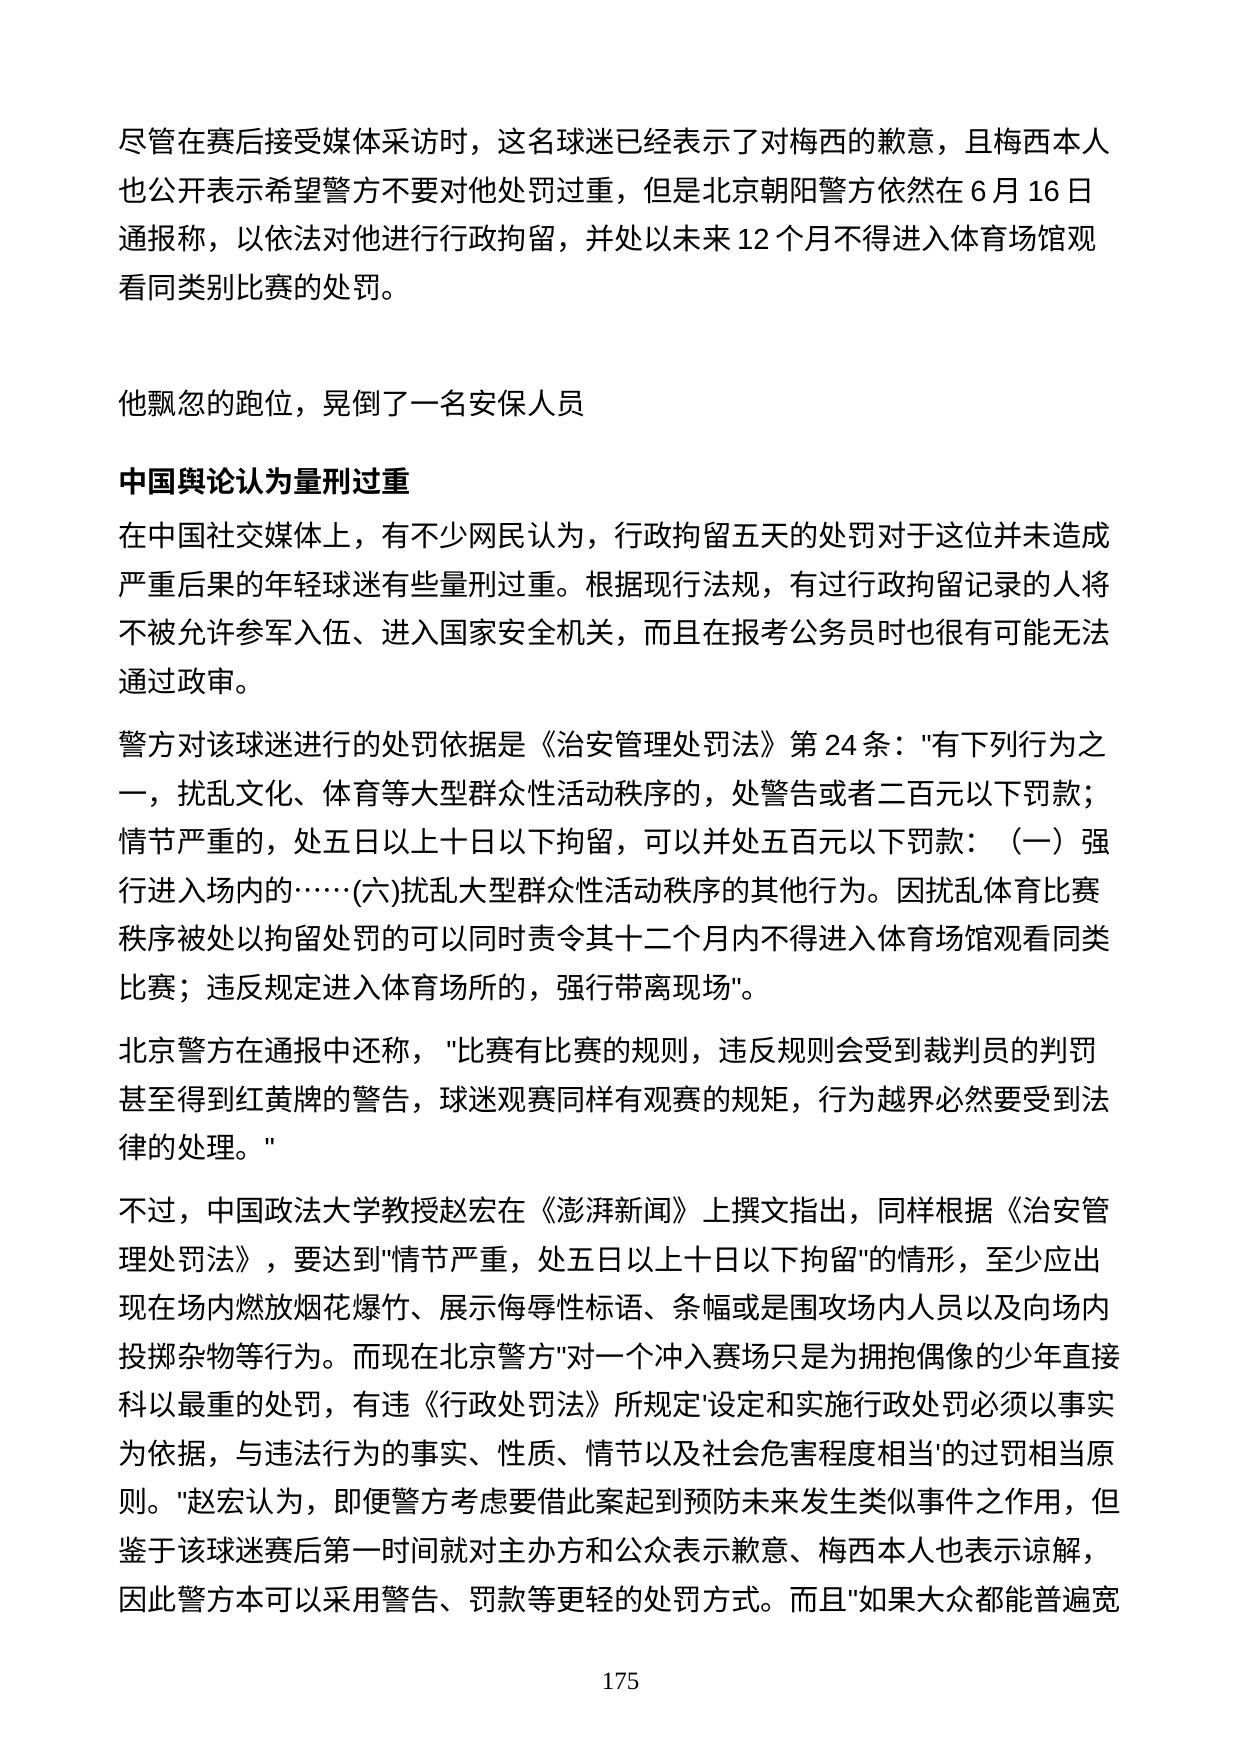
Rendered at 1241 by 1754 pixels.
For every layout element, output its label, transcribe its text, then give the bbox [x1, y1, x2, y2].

text 不过，中国政法大学教授赵宏在《澎湃新闻》上撰文指出，同样根据《治安管理处罚法》，要达到"情节严重，处五日以上十日以下拘留"的情形，至少应出现在场内燃放烟花爆竹、展示侮辱性标语、条幅或是围攻场内人员以及向场内投掷杂物等行为。而现在北京警方"对一个冲入赛场只是为拥抱偶像的少年直接科以最重的处罚，有违《行政处罚法》所规定'设定和实施行政处罚必须以事实为依据，与违法行为的事实、性质、情节以及社会危害程度相当'的过罚相当原则。"赵宏认为，即便警方考虑要借此案起到预防未来发生类似事件之作用，但鉴于该球迷赛后第一时间就对主办方和公众表示歉意、梅西本人也表示谅解，因此警方本可以采用警告、罚款等更轻的处罚方式。而且"如果大众都能普遍宽 [118, 1188, 1122, 1618]
text 北京警方在通报中还称， "比赛有比赛的规则，违反规则会受到裁判员的判罚甚至得到红黄牌的警告，球迷观赛同样有观赛的规矩，行为越界必然要受到法律的处理。" [118, 1027, 1122, 1167]
text 警方对该球迷进行的处罚依据是《治安管理处罚法》第24条："有下列行为之一，扰乱文化、体育等大型群众性活动秩序的，处警告或者二百元以下罚款；情节严重的，处五日以上十日以下拘留，可以并处五百元以下罚款：（一）强行进入场内的……(六)扰乱大型群众性活动秩序的其他行为。因扰乱体育比赛秩序被处以拘留处罚的可以同时责令其十二个月内不得进入体育场馆观看同类比赛；违反规定进入体育场所的，强行带离现场"。 [118, 722, 1122, 1007]
text 在中国社交媒体上，有不少网民认为，行政拘留五天的处罚对于这位并未造成严重后果的年轻球迷有些量刑过重。根据现行法规，有过行政拘留记录的人将不被允许参军入伍、进入国家安全机关，而且在报考公务员时也很有可能无法通过政审。 [118, 513, 1122, 701]
text 他飘忽的跑位，晃倒了一名安保人员 [118, 380, 1122, 423]
text 尽管在赛后接受媒体采访时，这名球迷已经表示了对梅西的歉意，且梅西本人也公开表示希望警方不要对他处罚过重，但是北京朝阳警方依然在6月16日通报称，以依法对他进行行政拘留，并处以未来12个月不得进入体育场馆观看同类别比赛的处罚。 [118, 118, 1122, 306]
subtitle 中国舆论认为量刑过重 [118, 458, 1122, 500]
